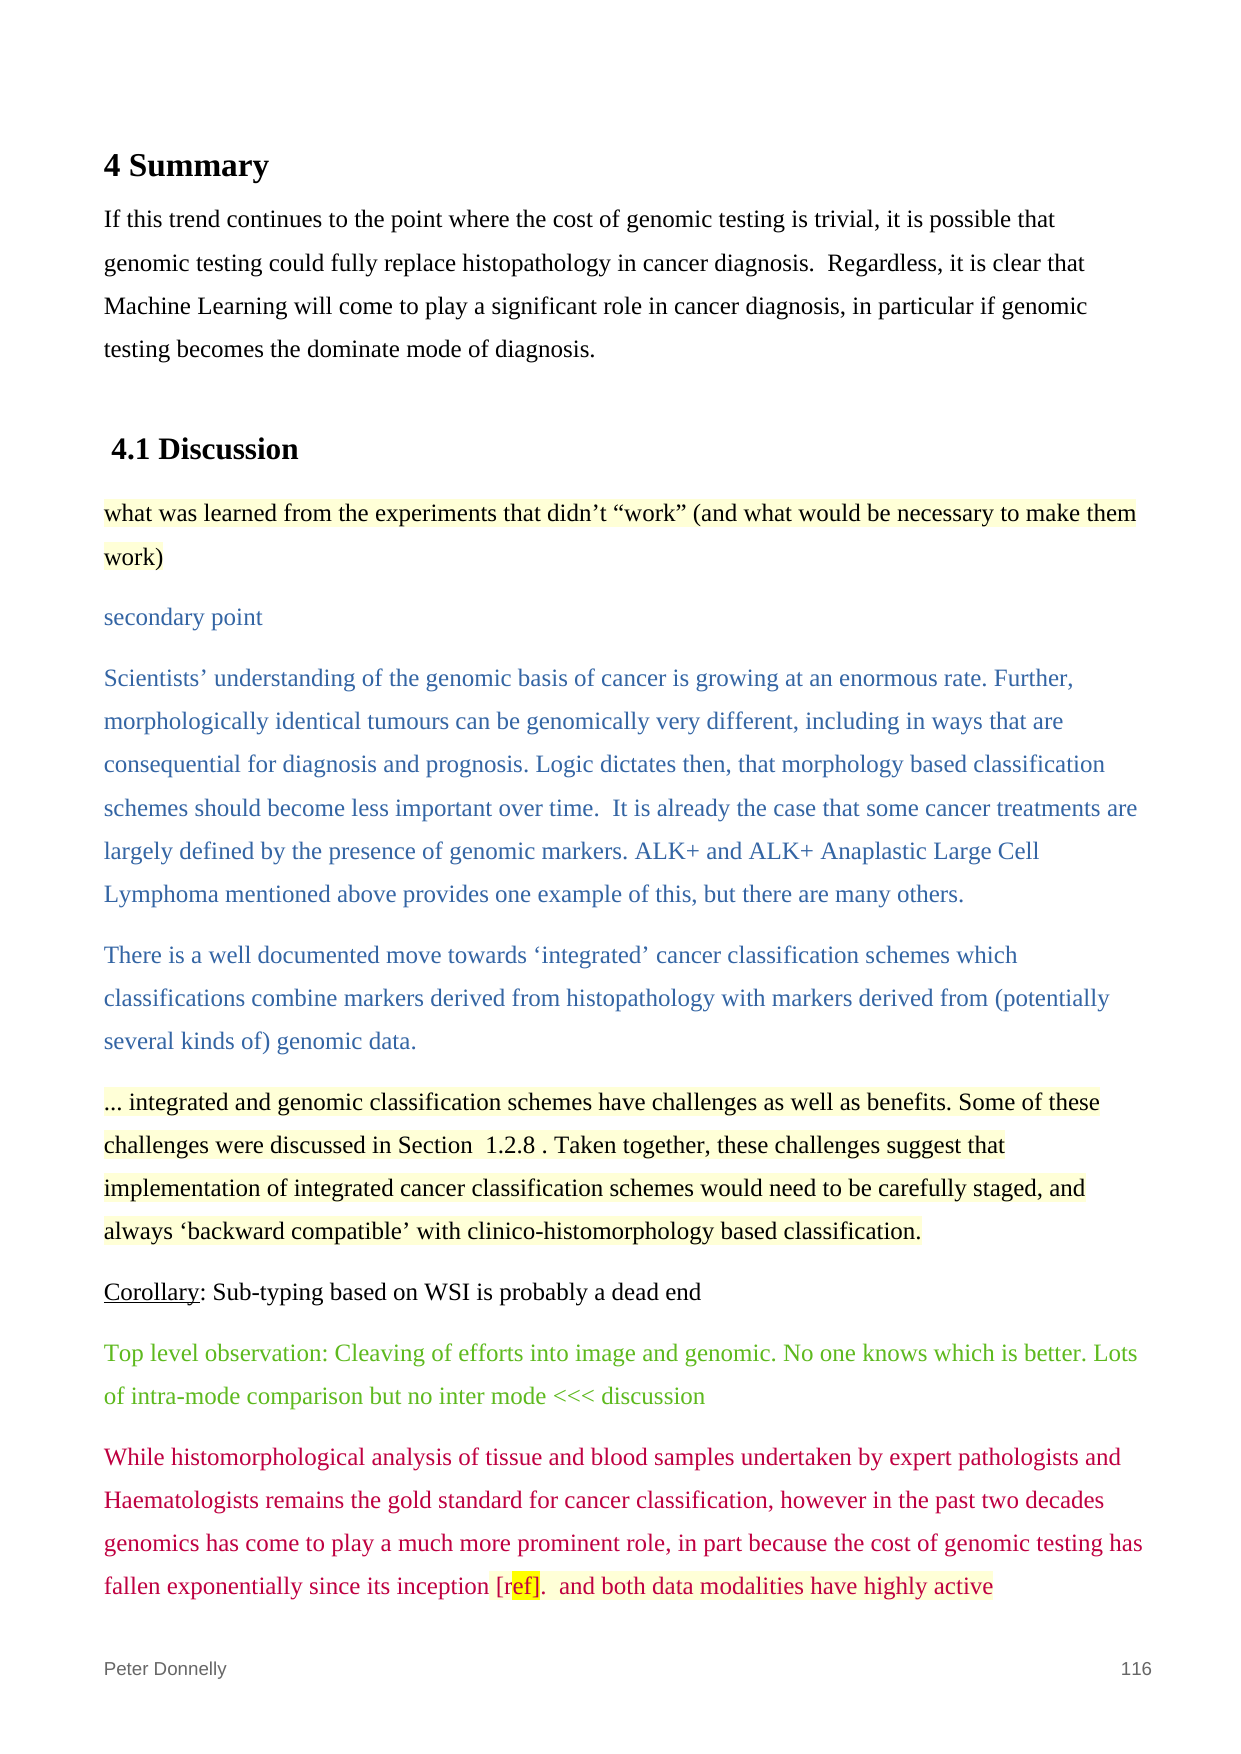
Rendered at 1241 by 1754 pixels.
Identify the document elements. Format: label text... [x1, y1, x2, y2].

text There is a well documented move towards ‘integrated’ cancer classification schemes which classifications combine markers derived from histopathology with markers derived from (potentially several kinds of) genomic data. [103, 940, 1146, 1055]
text what was learned from the experiments that didn’t “work” (and what would be necessary to make them work) [103, 498, 1146, 570]
text Corollary: Sub-typing based on WSI is probably a dead end [103, 1277, 1146, 1306]
text secondary point [103, 602, 1146, 631]
text ... integrated and genomic classification schemes have challenges as well as benefits. Some of these challenges were discussed in Section 1.2.8. Taken together, these challenges suggest that implementation of integrated cancer classification schemes would need to be carefully staged, and always ‘backward compatible’ with clinico-histomorphology based classification. [103, 1087, 1146, 1245]
text Top level observation: Cleaving of efforts into image and genomic. No one knows which is better. Lots of intra-mode comparison but no inter mode <<< discussion [103, 1338, 1146, 1410]
text Scientists’ understanding of the genomic basis of cancer is growing at an enormous rate. Further, morphologically identical tumours can be genomically very different, including in ways that are consequential for diagnosis and prognosis. Logic dictates then, that morphology based classification schemes should become less important over time. It is already the case that some cancer treatments are largely defined by the presence of genomic markers. ALK+ and ALK+ Anaplastic Large Cell Lymphoma mentioned above provides one example of this, but there are many others. [103, 663, 1146, 908]
subtitle Summary [103, 145, 1146, 183]
text If this trend continues to the point where the cost of genomic testing is trivial, it is possible that genomic testing could fully replace histopathology in cancer diagnosis. Regardless, it is clear that Machine Learning will come to play a significant role in cancer diagnosis, in particular if genomic testing becomes the dominate mode of diagnosis. [103, 204, 1146, 363]
subtitle Discussion [103, 430, 1146, 466]
text While histomorphological analysis of tissue and blood samples undertaken by expert pathologists and Haematologists remains the gold standard for cancer classification, however in the past two decades genomics has come to play a much more prominent role, in part because the cost of genomic testing has fallen exponentially since its inception [ref]. and both data modalities have highly active [103, 1442, 1146, 1600]
